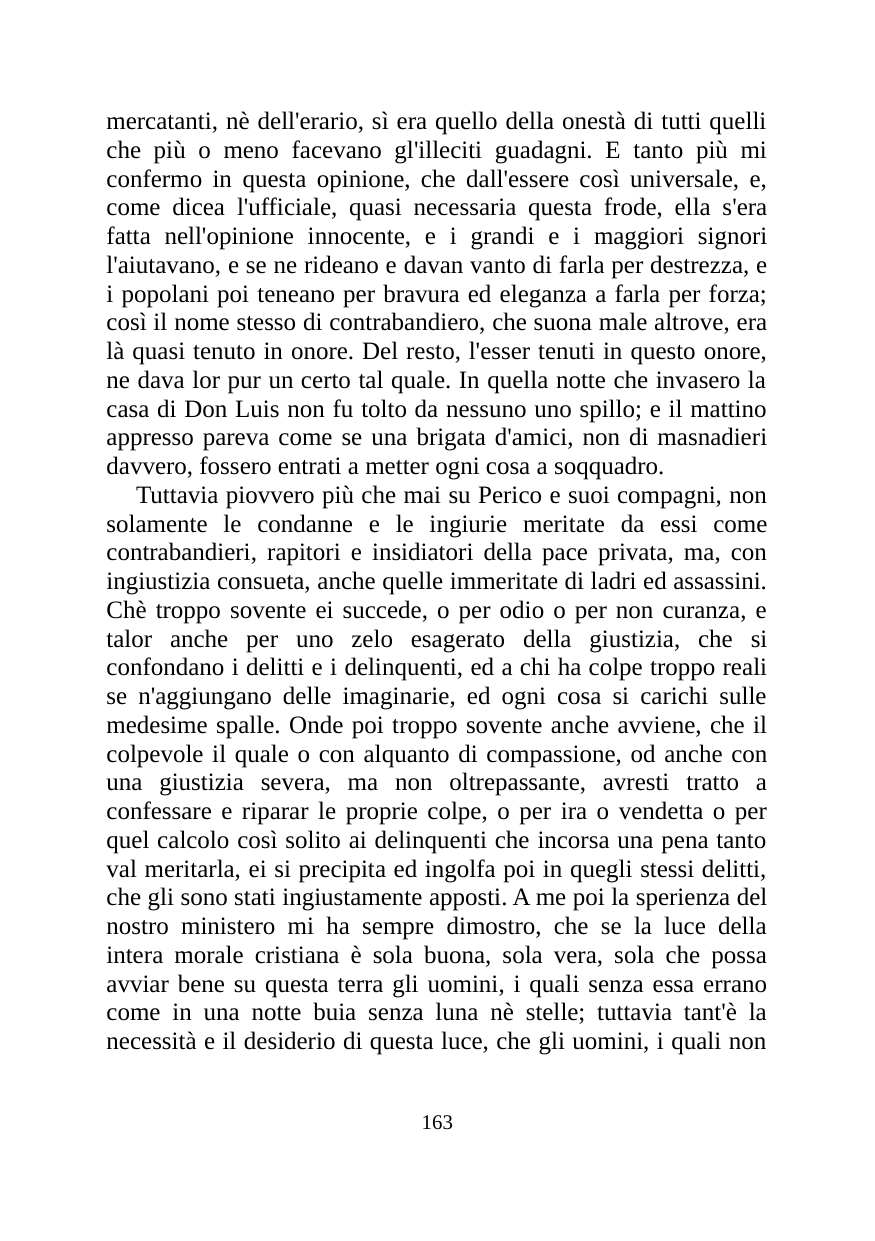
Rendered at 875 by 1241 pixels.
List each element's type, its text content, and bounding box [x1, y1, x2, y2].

text Tuttavia piovvero più che mai su Perico e suoi compagni, non solamente le condanne e le ingiurie meritate da essi come contrabandieri, rapitori e insidiatori della pace privata, ma, con ingiustizia consueta, anche quelle immeritate di ladri ed assassini. Chè troppo sovente ei succede, o per odio o per non curanza, e talor anche per uno zelo esagerato della giustizia, che si confondano i delitti e i delinquenti, ed a chi ha colpe troppo reali se n'aggiungano delle imaginarie, ed ogni cosa si carichi sulle medesime spalle. Onde poi troppo sovente anche avviene, che il colpevole il quale o con alquanto di compassione, od anche con una giustizia severa, ma non oltrepassante, avresti tratto a confessare e riparar le proprie colpe, o per ira o vendetta o per quel calcolo così solito ai delinquenti che incorsa una pena tanto val meritarla, ei si precipita ed ingolfa poi in quegli stessi delitti, che gli sono stati ingiustamente apposti. A me poi la sperienza del nostro ministero mi ha sempre dimostro, che se la luce della intera morale cristiana è sola buona, sola vera, sola che possa avviar bene su questa terra gli uomini, i quali senza essa errano come in una notte buia senza luna nè stelle; tuttavia tant'è la necessità e il desiderio di questa luce, che gli uomini, i quali non [106, 480, 768, 1055]
text mercatanti, nè dell'erario, sì era quello della onestà di tutti quelli che più o meno facevano gl'illeciti guadagni. E tanto più mi confermo in questa opinione, che dall'essere così universale, e, come dicea l'ufficiale, quasi necessaria questa frode, ella s'era fatta nell'opinione innocente, e i grandi e i maggiori signori l'aiutavano, e se ne rideano e davan vanto di farla per destrezza, e i popolani poi teneano per bravura ed eleganza a farla per forza; così il nome stesso di contrabandiero, che suona male altrove, era là quasi tenuto in onore. Del resto, l'esser tenuti in questo onore, ne dava lor pur un certo tal quale. In quella notte che invasero la casa di Don Luis non fu tolto da nessuno uno spillo; e il mattino appresso pareva come se una brigata d'amici, non di masnadieri davvero, fossero entrati a metter ogni cosa a soqquadro. [106, 106, 768, 480]
